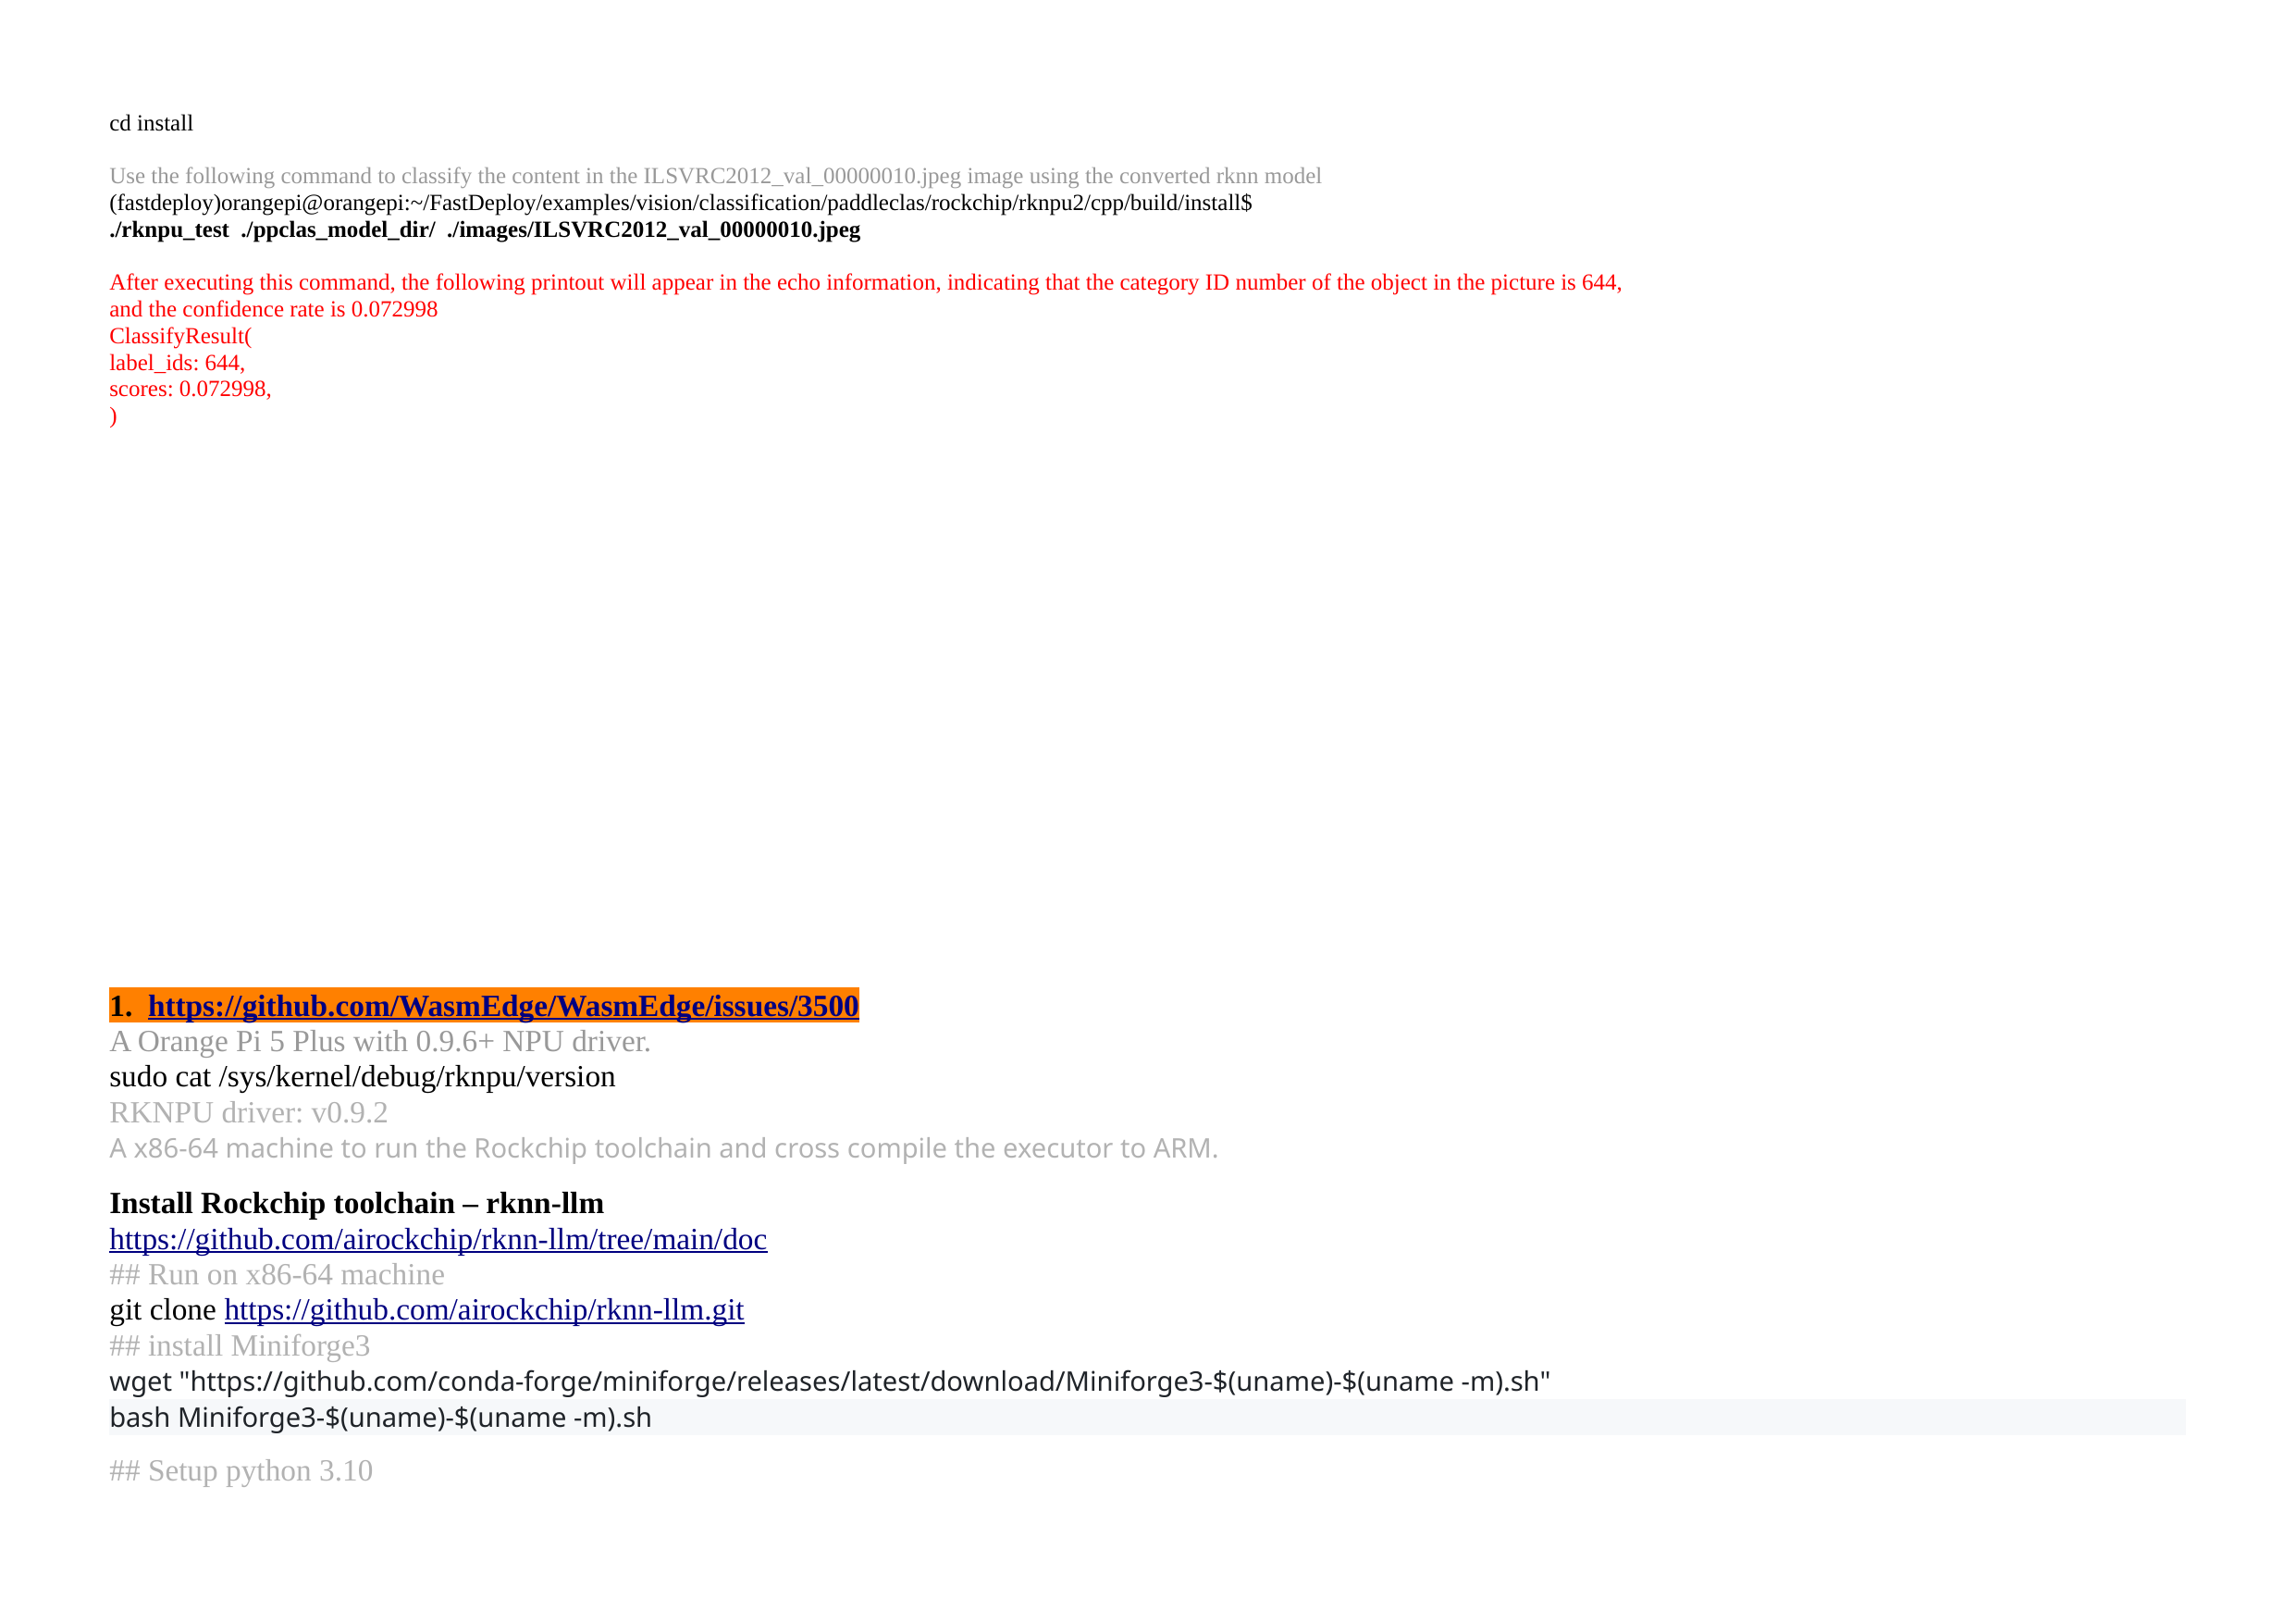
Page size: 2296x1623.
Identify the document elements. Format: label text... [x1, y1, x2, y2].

text scores: 0.072998, [109, 376, 2186, 402]
text and the confidence rate is 0.072998 [109, 295, 2186, 322]
text ./rknpu_test ./ppclas_model_dir/ ./images/ILSVRC2012_val_00000010.jpeg [109, 216, 2186, 242]
text ) [109, 402, 2186, 428]
text ## Run on x86-64 machine [109, 1256, 2186, 1291]
text RKNPU driver: v0.9.2 [109, 1094, 2186, 1129]
text ## Setup python 3.10 [109, 1452, 2186, 1488]
text A x86-64 machine to run the Rockchip toolchain and cross compile the executor to ARM. [109, 1129, 2186, 1166]
text label_ids: 644, [109, 349, 2186, 376]
text After executing this command, the following printout will appear in the echo information, indicating that the category ID number of the object in the picture is 644, [109, 269, 2186, 295]
text Use the following command to classify the content in the ILSVRC2012_val_00000010.jpeg image using the converted rknn model [109, 163, 2186, 189]
text ## install Miniforge3 [109, 1327, 2186, 1362]
text bash Miniforge3-$(uname)-$(uname -m).sh [109, 1399, 2186, 1435]
text git clone https://github.com/airockchip/rknn-llm.git [109, 1291, 2186, 1327]
text (fastdeploy)orangepi@orangepi:~/FastDeploy/examples/vision/classification/paddleclas/rockchip/rknpu2/cpp/build/install$ [109, 189, 2186, 216]
text A Orange Pi 5 Plus with 0.9.6+ NPU driver. [109, 1022, 2186, 1058]
text https://github.com/airockchip/rknn-llm/tree/main/doc [109, 1220, 2186, 1256]
text 1. https://github.com/WasmEdge/WasmEdge/issues/3500 [109, 987, 2186, 1022]
text Install Rockchip toolchain – rknn-llm [109, 1184, 2186, 1220]
text wget "https://github.com/conda-forge/miniforge/releases/latest/download/Miniforge3-$(uname)-$(uname -m).sh" [109, 1362, 2186, 1399]
text cd install [109, 109, 2186, 136]
text ClassifyResult( [109, 322, 2186, 349]
text sudo cat /sys/kernel/debug/rknpu/version [109, 1058, 2186, 1094]
